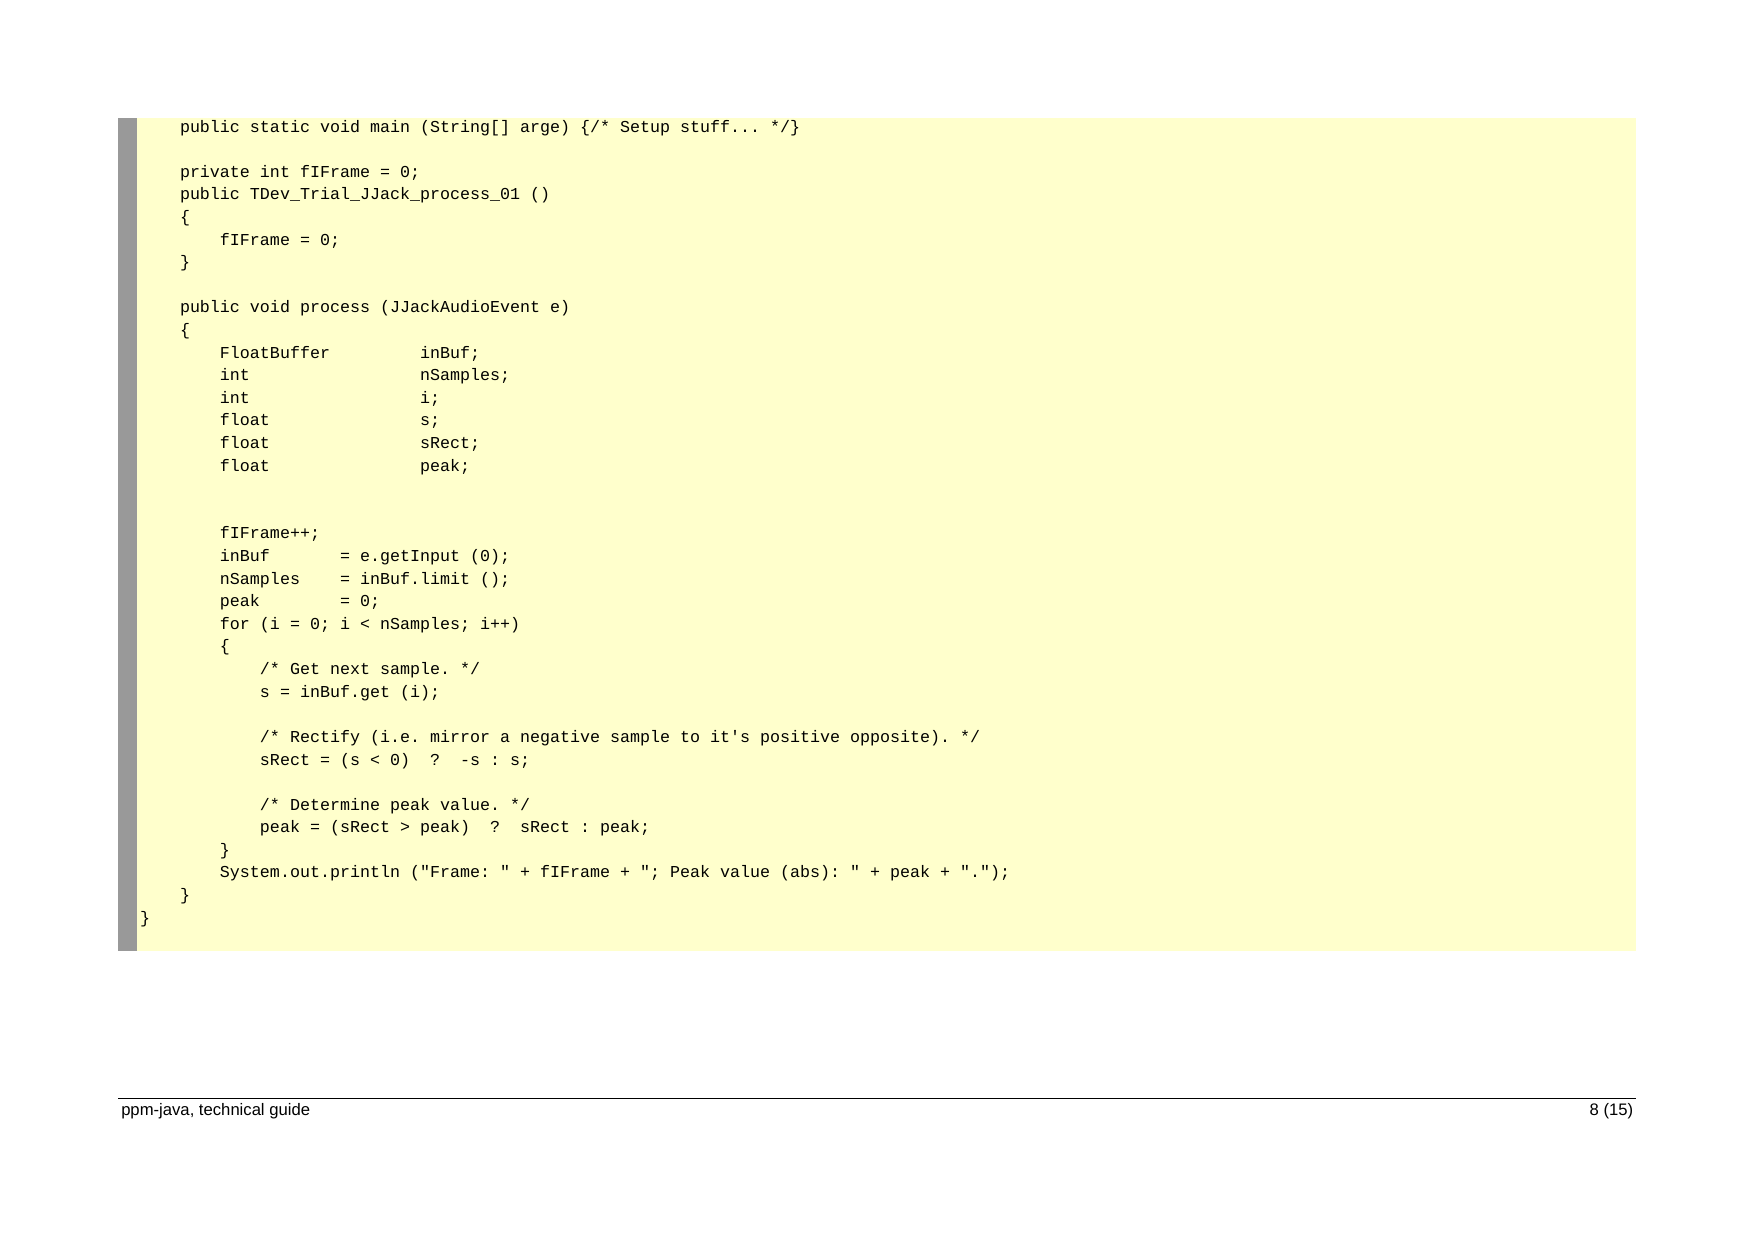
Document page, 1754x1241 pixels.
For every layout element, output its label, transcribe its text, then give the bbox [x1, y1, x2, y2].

list float peak; [137, 457, 1636, 476]
list } [137, 254, 1636, 273]
list { [137, 638, 1636, 657]
list nSamples = inBuf.limit (); [137, 570, 1636, 589]
list float sRect; [137, 434, 1636, 453]
list sRect = (s < 0) ? -s : s; [137, 751, 1636, 770]
list fIFrame++; [137, 525, 1636, 544]
list } [137, 841, 1636, 860]
list peak = 0; [137, 593, 1636, 612]
list System.out.println ("Frame: " + fIFrame + "; Peak value (abs): " + peak + "."); [137, 864, 1636, 883]
list int nSamples; [137, 367, 1636, 386]
list public TDev_Trial_JJack_process_01 () [137, 186, 1636, 205]
list inBuf = e.getInput (0); [137, 548, 1636, 566]
list } [137, 887, 1636, 906]
list float s; [137, 412, 1636, 431]
list } [137, 909, 1636, 928]
list for (i = 0; i < nSamples; i++) [137, 615, 1636, 634]
list { [137, 322, 1636, 340]
list /* Determine peak value. */ [137, 796, 1636, 815]
list { [137, 208, 1636, 227]
list private int fIFrame = 0; [137, 163, 1636, 182]
list peak = (sRect > peak) ? sRect : peak; [137, 819, 1636, 838]
list public void process (JJackAudioEvent e) [137, 299, 1636, 318]
list public static void main (String[] arge) {/* Setup stuff... */} [137, 118, 1636, 137]
list int i; [137, 389, 1636, 408]
list s = inBuf.get (i); [137, 683, 1636, 702]
list /* Rectify (i.e. mirror a negative sample to it's positive opposite). */ [137, 728, 1636, 747]
list fIFrame = 0; [137, 231, 1636, 250]
list FloatBuffer inBuf; [137, 344, 1636, 363]
list /* Get next sample. */ [137, 661, 1636, 679]
